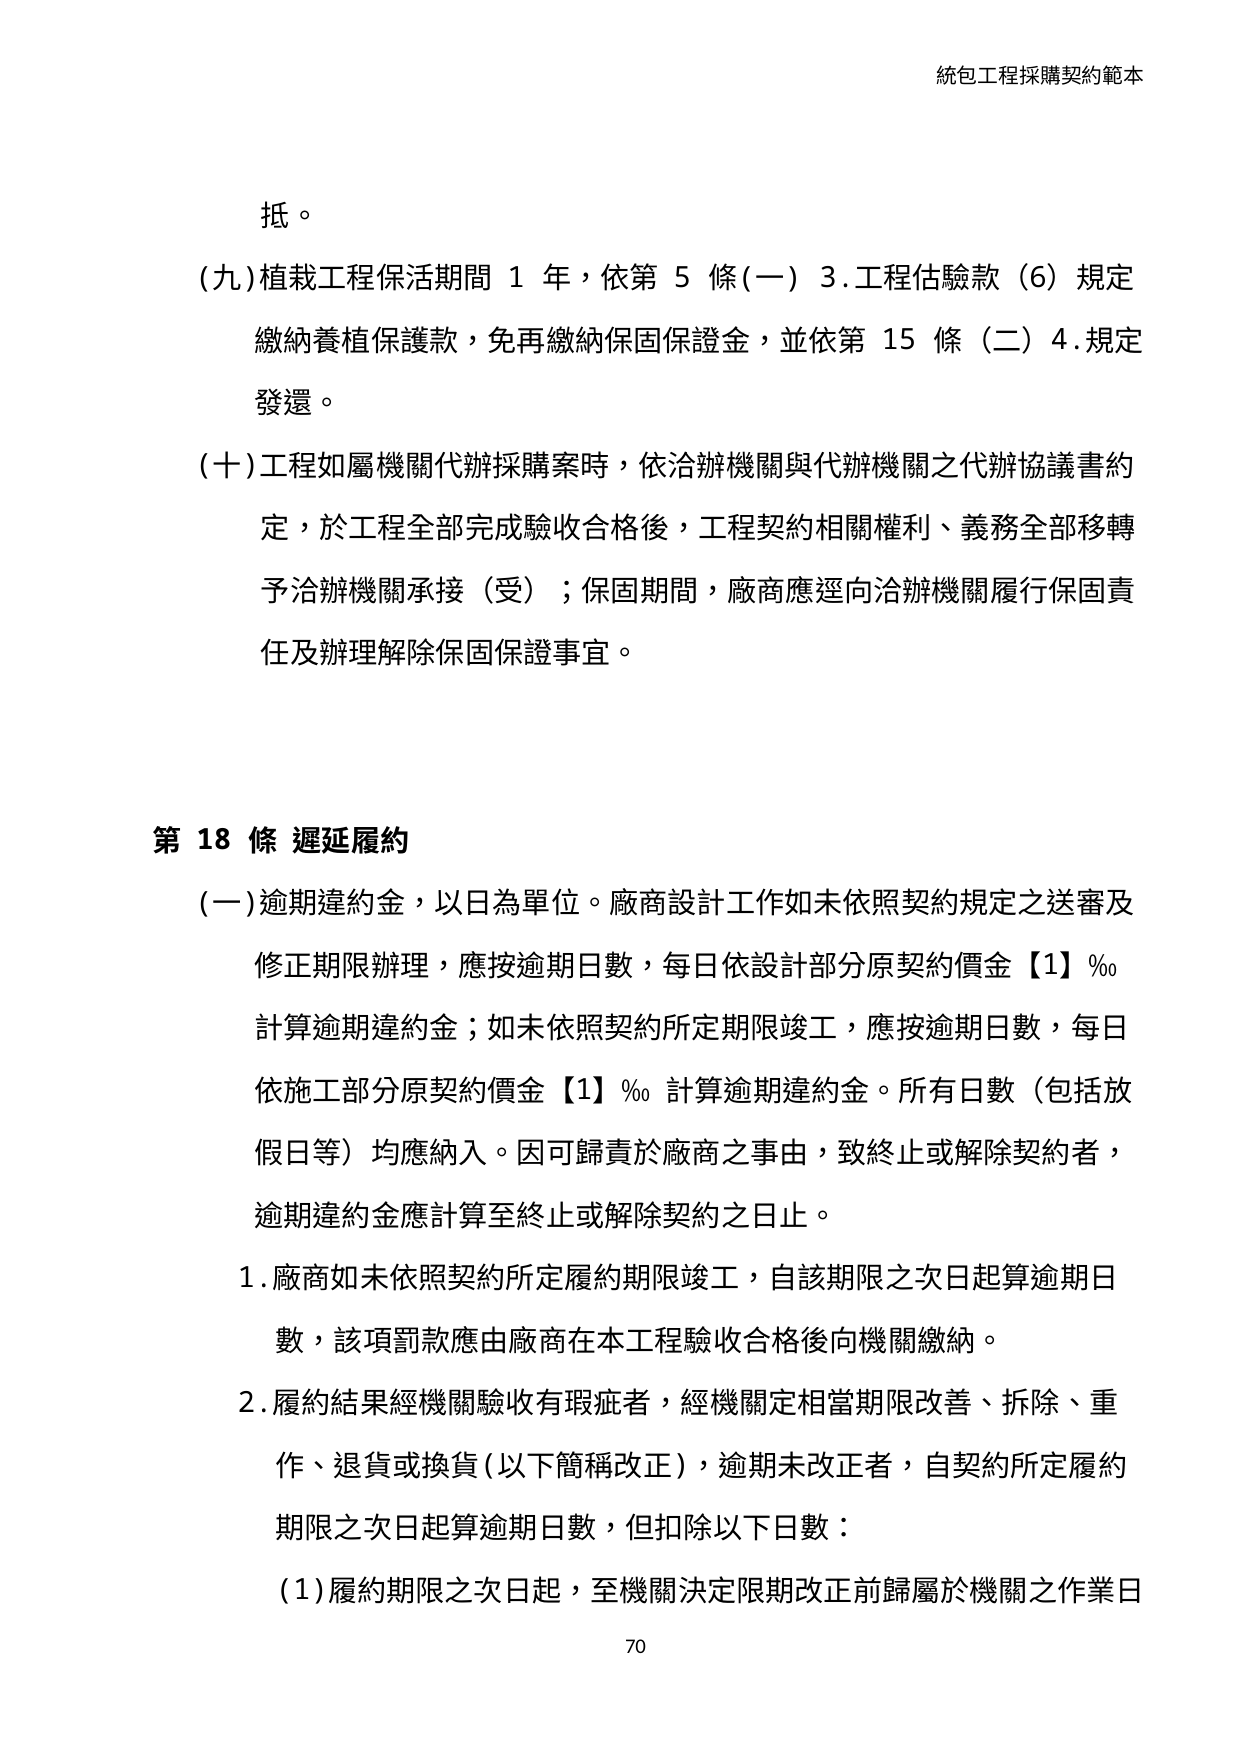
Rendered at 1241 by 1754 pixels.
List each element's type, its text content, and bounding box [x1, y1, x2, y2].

table_cell [239, 672, 281, 734]
table_cell (十)工程如屬機關代辦採購案時，依洽辦機關與代辦機關之代辦協議書約定，於工程全部完成驗收合格後，工程契約相關權利、義務全部移轉予洽辦機關承接（受）；保固期間，廠商應逕向洽辦機關履行保固責任及辦理解除保固保證事宜。 [197, 422, 1167, 672]
table_cell [154, 672, 197, 734]
table_cell [197, 672, 239, 734]
table_cell [197, 1359, 239, 1609]
table_cell [154, 1234, 197, 1359]
table_cell [281, 672, 323, 734]
table_cell (九)植栽工程保活期間 1 年，依第 5 條(一) 3.工程估驗款（6）規定繳納養植保護款，免再繳納保固保證金，並依第 15 條（二）4.規定發還。 [197, 234, 1167, 422]
table_cell [154, 234, 197, 422]
table_cell 2.履約結果經機關驗收有瑕疵者，經機關定相當期限改善、拆除、重作、退貨或換貨(以下簡稱改正)，逾期未改正者，自契約所定履約期限之次日起算逾期日數，但扣除以下日數： (1)履約期限之次日起，至機關決定限期改正前歸屬於機關之作業日 [239, 1359, 1167, 1609]
table_cell [324, 672, 366, 734]
table_cell [366, 672, 1167, 734]
table_cell (一)逾期違約金，以日為單位。廠商設計工作如未依照契約規定之送審及修正期限辦理，應按逾期日數，每日依設計部分原契約價金【1】‰ 計算逾期違約金；如未依照契約所定期限竣工，應按逾期日數，每日依施工部分原契約價金【1】‰ 計算逾期違約金。所有日數（包括放假日等）均應納入。因可歸責於廠商之事由，致終止或解除契約者，逾期違約金應計算至終止或解除契約之日止。 [197, 859, 1167, 1234]
table_cell 1.廠商如未依照契約所定履約期限竣工，自該期限之次日起算逾期日數，該項罰款應由廠商在本工程驗收合格後向機關繳納。 [239, 1234, 1167, 1359]
table_cell [154, 422, 197, 672]
table_cell 抵。 [197, 172, 1167, 234]
table_cell [197, 1234, 239, 1359]
table_header 第 18 條 遲延履約 [154, 797, 1167, 859]
table_cell [154, 1359, 197, 1609]
table_cell [154, 859, 197, 1234]
table_cell [154, 172, 197, 234]
